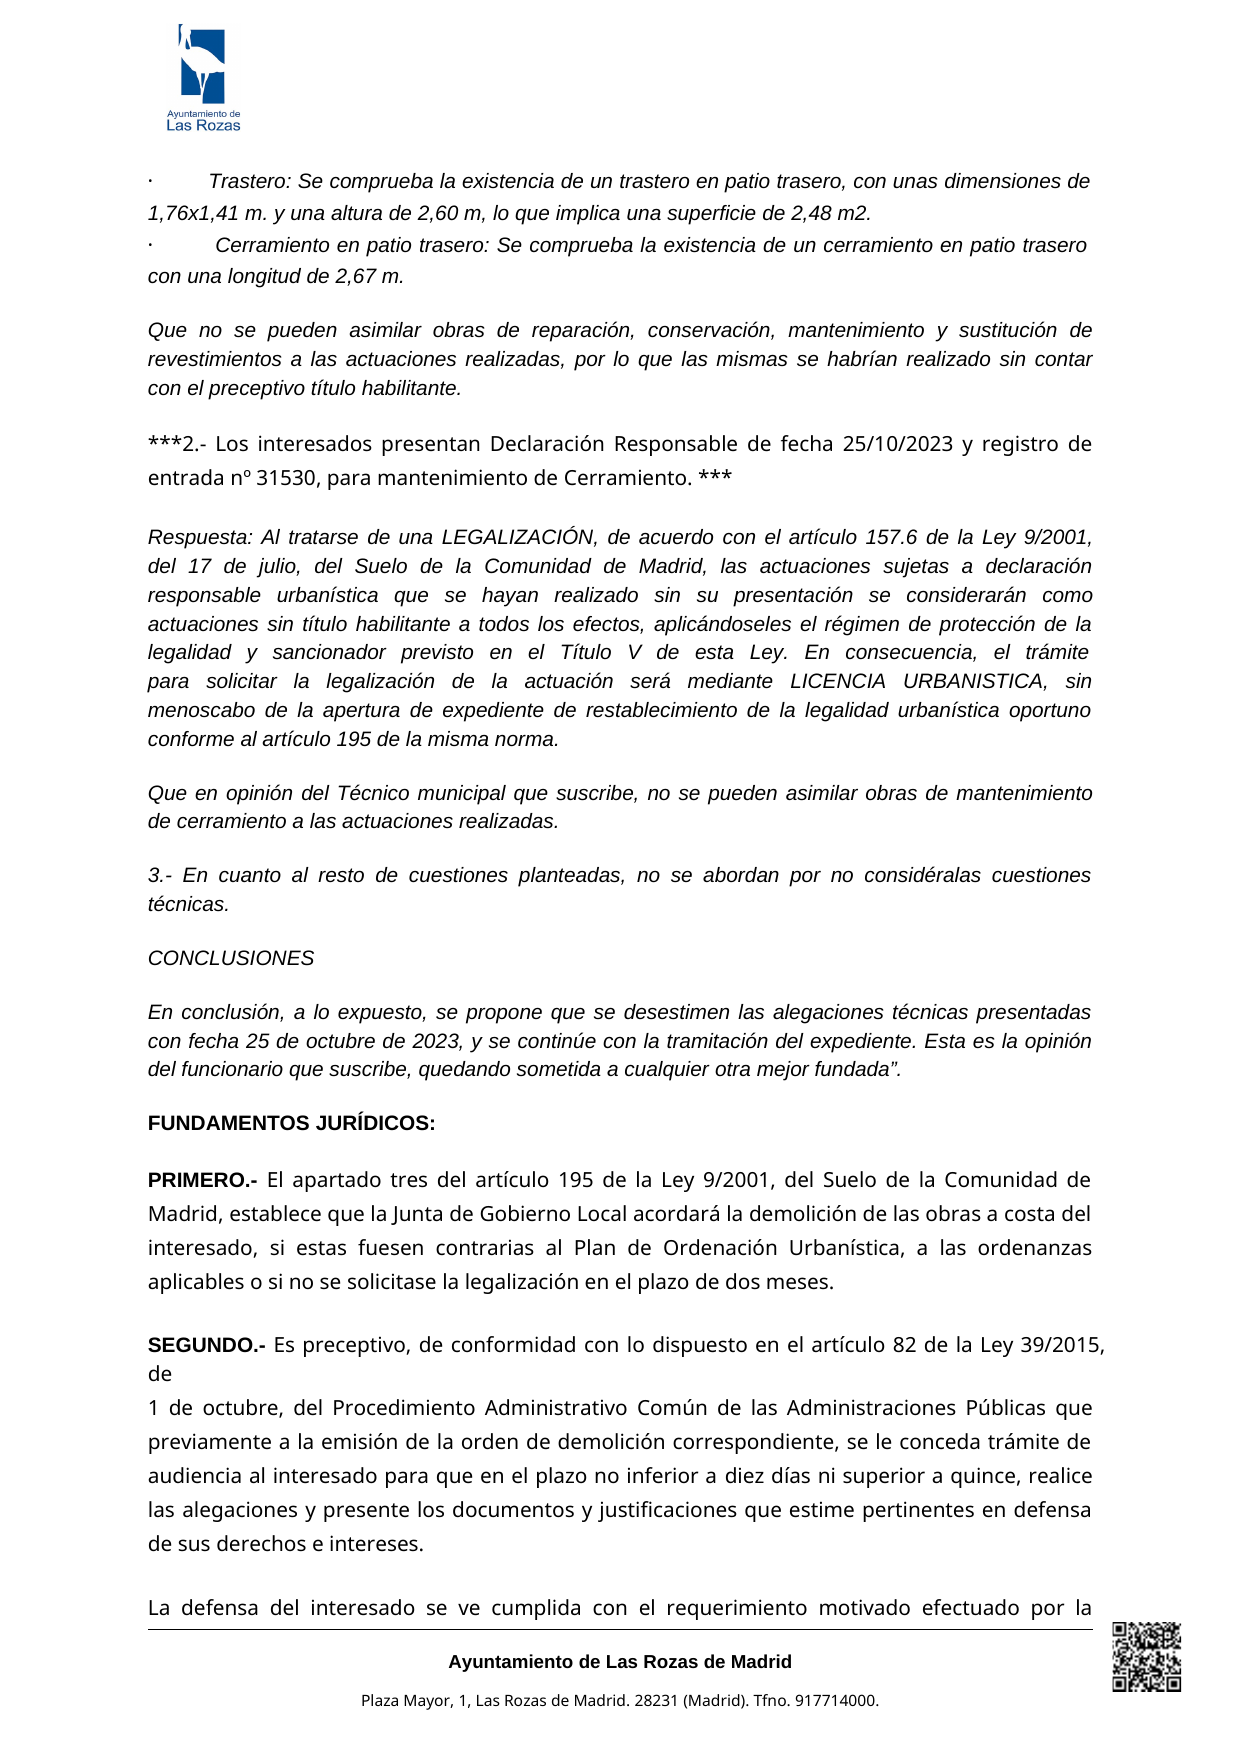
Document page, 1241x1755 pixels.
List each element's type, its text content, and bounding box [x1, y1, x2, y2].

text Que en opinión del Técnico municipal que suscribe, no se pueden asimilar obras de mantenimiento de cerramiento a las actuaciones realizadas. [148, 781, 1093, 833]
text 1,76x1,41 m. y una altura de 2,60 m, lo que implica una superficie de 2,48 m2. [148, 200, 1105, 224]
text SEGUNDO.- Es preceptivo, de conformidad con lo dispuesto en el artículo 82 de la Ley 39/2015, de [148, 1330, 1105, 1387]
text En conclusión, a lo expuesto, se propone que se desestimen las alegaciones técnicas presentadas con fecha 25 de octubre de 2023, y se continúe con la tramitación del expediente. Esta es la opinión del funcionario que suscribe, quedando sometida a cualquier otra mejor fundada”. [148, 1000, 1093, 1081]
list Trastero: Se comprueba la existencia de un trastero en patio trasero, con unas dimensiones de [147, 166, 1105, 195]
text menoscabo de la apertura de expediente de restablecimiento de la legalidad urbanística oportuno conforme al artículo 195 de la misma norma. [148, 698, 1093, 751]
text 1 de octubre, del Procedimiento Administrativo Común de las Administraciones Públicas que previamente a la emisión de la orden de demolición correspondiente, se le conceda trámite de audiencia al interesado para que en el plazo no inferior a diez días ni superior a quince, realice las alegaciones y presente los documentos y justificaciones que estime pertinentes en defensa de sus derechos e intereses. [148, 1393, 1093, 1557]
text Respuesta: Al tratarse de una LEGALIZACIÓN, de acuerdo con el artículo 157.6 de la Ley 9/2001, del 17 de julio, del Suelo de la Comunidad de Madrid, las actuaciones sujetas a declaración responsable urbanística que se hayan realizado sin su presentación se considerarán como actuaciones sin título habilitante a todos los efectos, aplicándoseles el régimen de protección de la legalidad y sancionador previsto en el Título V de esta Ley. En consecuencia, el trámite [148, 525, 1093, 664]
text con una longitud de 2,67 m. [148, 264, 1105, 288]
text CONCLUSIONES [148, 946, 1105, 969]
text ***2.- Los interesados presentan Declaración Responsable de fecha 25/10/2023 y registro de entrada nº 31530, para mantenimiento de Cerramiento. *** [148, 429, 1093, 492]
text La defensa del interesado se ve cumplida con el requerimiento motivado efectuado por la [148, 1593, 1093, 1621]
text 3.- En cuanto al resto de cuestiones planteadas, no se abordan por no considéralas cuestiones técnicas. [148, 863, 1093, 916]
text Que no se pueden asimilar obras de reparación, conservación, mantenimiento y sustitución de revestimientos a las actuaciones realizadas, por lo que las mismas se habrían realizado sin contar con el preceptivo título habilitante. [148, 318, 1093, 399]
text para solicitar la legalización de la actuación será mediante LICENCIA URBANISTICA, sin [148, 669, 1105, 693]
subtitle FUNDAMENTOS JURÍDICOS: [148, 1111, 1105, 1135]
text PRIMERO.- El apartado tres del artículo 195 de la Ley 9/2001, del Suelo de la Comunidad de Madrid, establece que la Junta de Gobierno Local acordará la demolición de las obras a costa del interesado, si estas fuesen contrarias al Plan de Ordenación Urbanística, a las ordenanzas aplicables o si no se solicitase la legalización en el plazo de dos meses. [148, 1165, 1093, 1296]
list Cerramiento en patio trasero: Se comprueba la existencia de un cerramiento en patio trasero [147, 230, 1105, 258]
